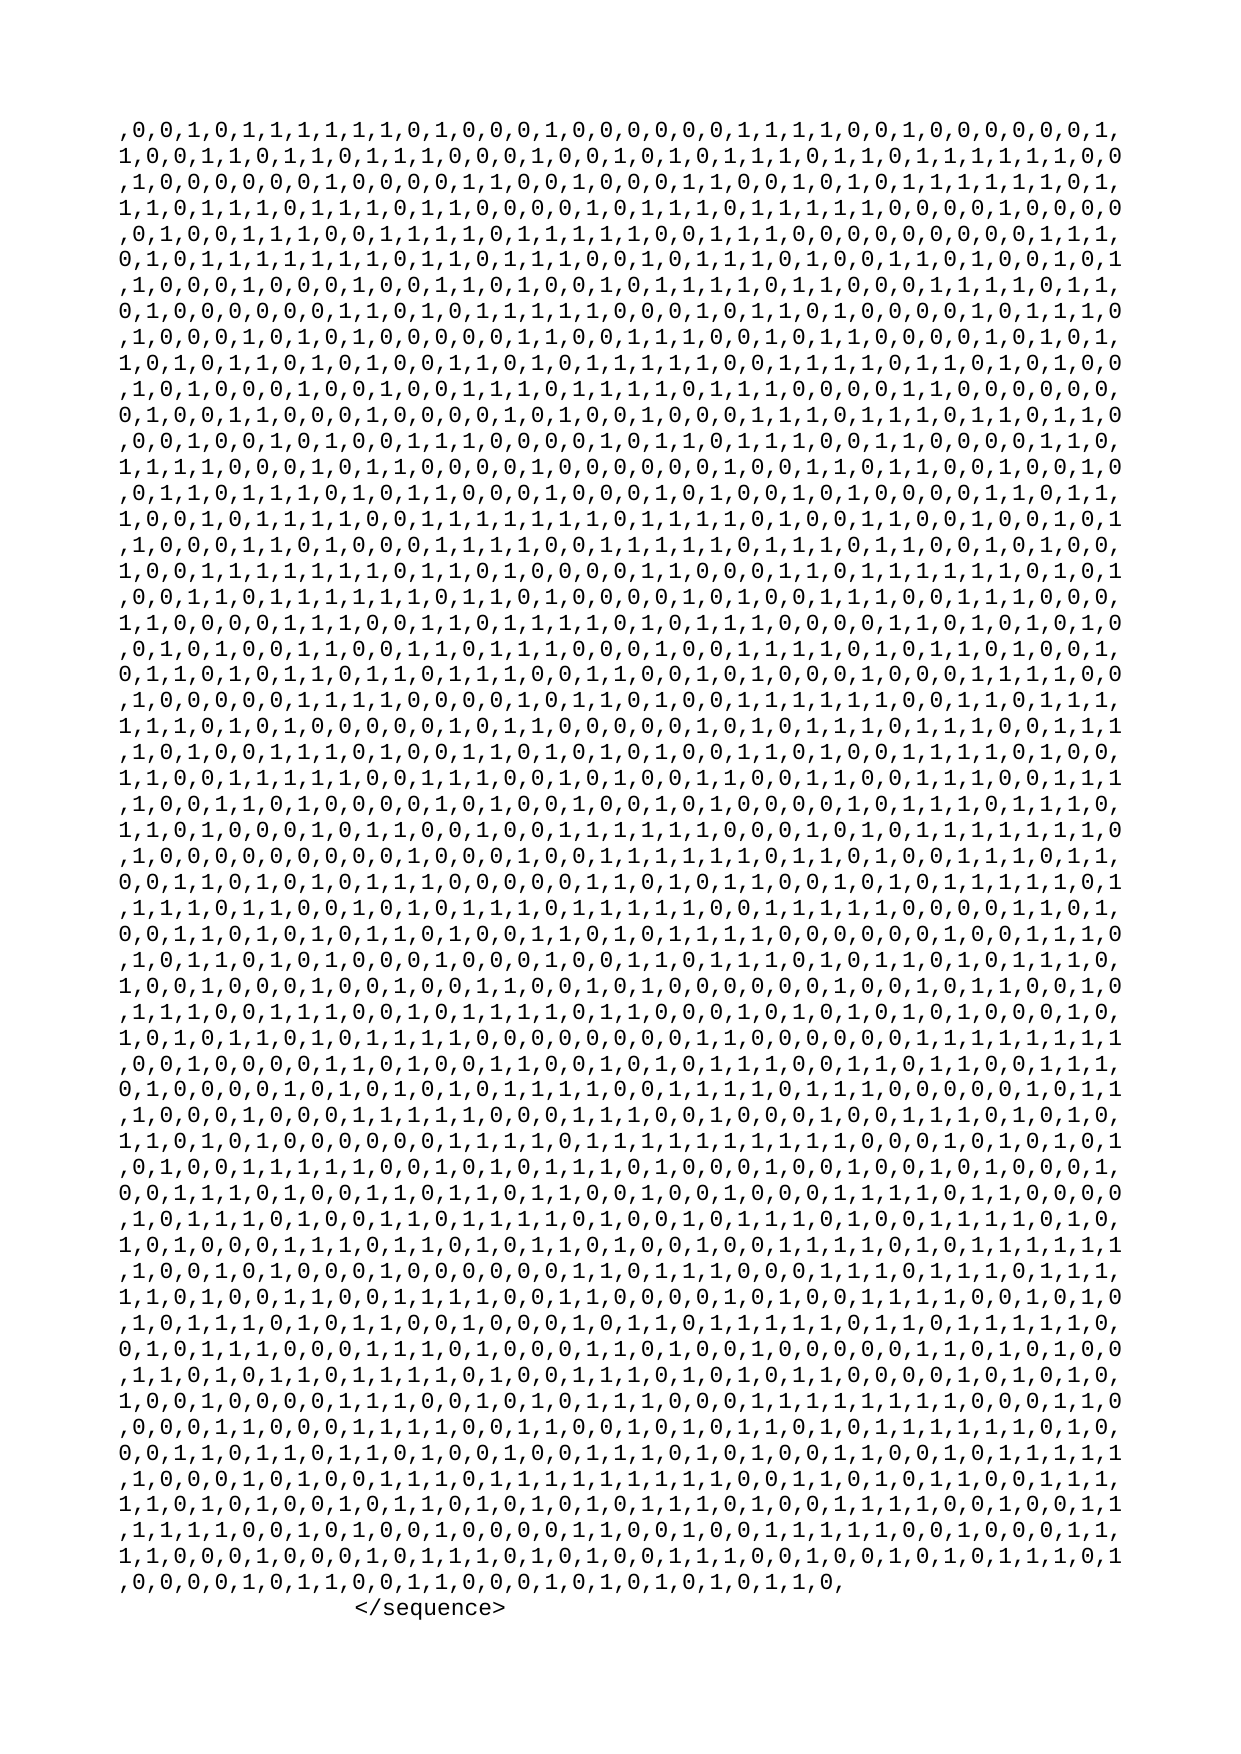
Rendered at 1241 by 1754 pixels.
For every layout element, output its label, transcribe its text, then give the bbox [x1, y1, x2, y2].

text </sequence> [118, 1597, 1122, 1622]
text ,0,0,1,0,1,1,1,1,1,1,0,1,0,0,0,1,0,0,0,0,0,0,1,1,1,1,0,0,1,0,0,0,0,0,0,1,1,0,0,1,1,0,1,1,0,1,1,1,0,0,0,1,0,0,1,0,1,0,1,1,1,0,1,1,0,1,1,1,1,1,1,0,0,1,0,0,0,0,0,0,1,0,0,0,0,1,1,0,0,1,0,0,0,1,1,0,0,1,0,1,0,1,1,1,1,1,1,0,1,1,1,0,1,1,1,0,1,1,1,0,1,1,0,0,0,0,1,0,1,1,1,0,1,1,1,1,1,0,0,0,0,1,0,0,0,0,0,1,0,0,1,1,1,0,0,1,1,1,1,0,1,1,1,1,1,0,0,1,1,1,0,0,0,0,0,0,0,0,0,1,1,1,0,1,0,1,1,1,1,1,1,1,0,1,1,0,1,1,1,0,0,1,0,1,1,1,0,1,0,0,1,1,0,1,0,0,1,0,1,1,0,0,0,1,0,0,0,1,0,0,1,1,0,1,0,0,1,0,1,1,1,1,0,1,1,0,0,0,1,1,1,1,0,1,1,0,1,0,0,0,0,0,0,1,1,0,1,0,1,1,1,1,1,0,0,0,1,0,1,1,0,1,0,0,0,0,1,0,1,1,1,0,1,0,0,0,1,0,1,0,1,0,0,0,0,0,1,1,0,0,1,1,1,0,0,1,0,1,1,0,0,0,0,1,0,1,0,1,1,0,1,0,1,1,0,1,0,1,0,0,1,1,0,1,0,1,1,1,1,1,0,0,1,1,1,1,0,1,1,0,1,0,1,0,0,1,0,1,0,0,0,1,0,0,1,0,0,1,1,1,0,1,1,1,1,0,1,1,1,0,0,0,0,1,1,0,0,0,0,0,0,0,1,0,0,1,1,0,0,0,1,0,0,0,0,1,0,1,0,0,1,0,0,0,1,1,1,0,1,1,1,0,1,1,0,1,1,0,0,0,1,0,0,1,0,1,0,0,1,1,1,0,0,0,0,1,0,1,1,0,1,1,1,0,0,1,1,0,0,0,0,1,1,0,1,1,1,1,0,0,0,1,0,1,1,0,0,0,0,1,0,0,0,0,0,0,1,0,0,1,1,0,1,1,0,0,1,0,0,1,0,0,1,1,0,1,1,1,0,1,0,1,1,0,0,0,1,0,0,0,1,0,1,0,0,1,0,1,0,0,0,0,1,1,0,1,1,1,0,0,1,0,1,1,1,1,0,0,1,1,1,1,1,1,1,0,1,1,1,1,0,1,0,0,1,1,0,0,1,0,0,1,0,1,1,0,0,0,1,1,0,1,0,0,0,1,1,1,1,0,0,1,1,1,1,1,0,1,1,1,0,1,1,0,0,1,0,1,0,0,1,0,0,1,1,1,1,1,1,1,0,1,1,0,1,0,0,0,0,1,1,0,0,0,1,1,0,1,1,1,1,1,1,0,1,0,1,0,0,1,1,0,1,1,1,1,1,1,0,1,1,0,1,0,0,0,0,1,0,1,0,0,1,1,1,0,0,1,1,1,0,0,0,1,1,0,0,0,0,1,1,1,0,0,1,1,0,1,1,1,1,0,1,0,1,1,1,0,0,0,0,1,1,0,1,0,1,0,1,0,0,1,0,1,0,0,1,1,0,0,1,1,0,1,1,1,0,0,0,1,0,0,1,1,1,1,0,1,0,1,1,0,1,0,0,1,0,1,1,0,1,0,1,1,0,1,1,0,1,1,1,0,0,1,1,0,0,1,0,1,0,0,0,1,0,0,0,1,1,1,1,0,0,1,0,0,0,0,0,1,1,1,1,0,0,0,0,1,0,1,1,0,1,0,0,1,1,1,1,1,1,0,0,1,1,0,1,1,1,1,1,1,0,1,0,1,0,0,0,0,0,1,0,1,1,0,0,0,0,0,1,0,1,0,1,1,1,0,1,1,1,0,0,1,1,1,1,0,1,0,0,1,1,1,0,1,0,0,1,1,0,1,0,1,0,1,0,0,1,1,0,1,0,0,1,1,1,1,0,1,0,0,1,1,0,0,1,1,1,1,1,0,0,1,1,1,0,0,1,0,1,0,0,1,1,0,0,1,1,0,0,1,1,1,0,0,1,1,1,1,0,0,1,1,0,1,0,0,0,0,1,0,1,0,0,1,0,0,1,0,1,0,0,0,0,1,0,1,1,1,0,1,1,1,0,1,1,0,1,0,0,0,1,0,1,1,0,0,1,0,0,1,1,1,1,1,1,0,0,0,1,0,1,0,1,1,1,1,1,1,1,0,1,0,0,0,0,0,0,0,0,0,1,0,0,0,1,0,0,1,1,1,1,1,1,0,1,1,0,1,0,0,1,1,1,0,1,1,0,0,1,1,0,1,0,1,0,1,1,1,0,0,0,0,0,1,1,0,1,0,1,1,0,0,1,0,1,0,1,1,1,1,1,0,1,1,1,1,0,1,1,0,0,1,0,1,0,1,1,1,0,1,1,1,1,1,0,0,1,1,1,1,1,0,0,0,0,1,1,0,1,0,0,1,1,0,1,0,1,0,1,1,0,1,0,0,1,1,0,1,0,1,1,1,1,0,0,0,0,0,0,1,0,0,1,1,1,0,1,0,1,1,0,1,0,1,0,0,0,1,0,0,0,1,0,0,1,1,0,1,1,1,0,1,0,1,1,0,1,0,1,1,1,0,1,0,0,1,0,0,0,1,0,0,1,0,0,1,1,0,0,1,0,1,0,0,0,0,0,0,1,0,0,1,0,1,1,0,0,1,0,1,1,1,0,0,1,1,1,0,0,1,0,1,1,1,1,0,1,1,0,0,0,1,0,1,0,1,0,1,0,1,0,0,0,1,0,1,0,1,0,1,1,0,1,0,1,1,1,1,0,0,0,0,0,0,0,0,1,1,0,0,0,0,0,0,1,1,1,1,1,1,1,1,0,0,1,0,0,0,0,1,1,0,1,0,0,1,1,0,0,1,0,1,0,1,1,1,0,0,1,1,0,1,1,0,0,1,1,1,0,1,0,0,0,0,1,0,1,0,1,0,1,0,1,1,1,1,0,0,1,1,1,1,0,1,1,1,0,0,0,0,0,1,0,1,1,1,0,0,0,1,0,0,0,1,1,1,1,1,0,0,0,1,1,1,0,0,1,0,0,0,1,0,0,1,1,1,0,1,0,1,0,1,1,0,1,0,1,0,0,0,0,0,0,1,1,1,1,0,1,1,1,1,1,1,1,1,1,1,0,0,0,1,0,1,0,1,0,1,0,1,0,0,1,1,1,1,1,0,0,1,0,1,0,1,1,1,0,1,0,0,0,1,0,0,1,0,0,1,0,1,0,0,0,1,0,0,1,1,1,0,1,0,0,1,1,0,1,1,0,1,1,0,0,1,0,0,1,0,0,0,1,1,1,1,0,1,1,0,0,0,0,1,0,1,1,1,0,1,0,0,1,1,0,1,1,1,1,0,1,0,0,1,0,1,1,1,0,1,0,0,1,1,1,1,0,1,0,1,0,1,0,0,0,1,1,1,0,1,1,0,1,0,1,1,0,1,0,0,1,0,0,1,1,1,1,0,1,0,1,1,1,1,1,1,1,0,0,1,0,1,0,0,0,1,0,0,0,0,0,0,1,1,0,1,1,1,0,0,0,1,1,1,0,1,1,1,0,1,1,1,1,1,0,1,0,0,1,1,0,0,1,1,1,1,0,0,1,1,0,0,0,0,1,0,1,0,0,1,1,1,1,0,0,1,0,1,0,1,0,1,1,1,0,1,0,1,1,0,0,1,0,0,0,1,0,1,1,0,1,1,1,1,1,0,1,1,0,1,1,1,1,1,0,0,1,0,1,1,1,0,0,0,1,1,1,0,1,0,0,0,1,1,0,1,0,0,1,0,0,0,0,0,1,1,0,1,0,1,0,0,1,1,0,1,0,1,1,0,1,1,1,1,0,1,0,0,1,1,1,0,1,0,1,0,1,1,0,0,0,0,1,0,1,0,1,0,1,0,0,1,0,0,0,0,1,1,1,0,0,1,0,1,0,1,1,1,0,0,0,1,1,1,1,1,1,1,1,0,0,0,1,1,0,0,0,0,1,1,0,0,0,1,1,1,1,0,0,1,1,0,0,1,0,1,0,1,1,0,1,0,1,1,1,1,1,1,0,1,0,0,0,1,1,0,1,1,0,1,1,0,1,0,0,1,0,0,1,1,1,0,1,0,1,0,0,1,1,0,0,1,0,1,1,1,1,1,1,0,0,0,1,0,1,0,0,1,1,1,0,1,1,1,1,1,1,1,1,1,0,0,1,1,0,1,0,1,1,0,0,1,1,1,1,1,0,1,0,1,0,0,1,0,1,1,0,1,0,1,0,1,0,1,1,1,0,1,0,0,1,1,1,1,0,0,1,0,0,1,1,1,1,1,1,0,0,1,0,1,0,0,1,0,0,0,0,1,1,0,0,1,0,0,1,1,1,1,1,0,0,1,0,0,0,1,1,1,1,0,0,0,1,0,0,0,1,0,1,1,1,0,1,0,1,0,0,1,1,1,0,0,1,0,0,1,0,1,0,1,1,1,0,1,0,0,0,0,1,0,1,1,0,0,1,1,0,0,0,1,0,1,0,1,0,1,0,1,1,0, [118, 118, 1122, 1597]
